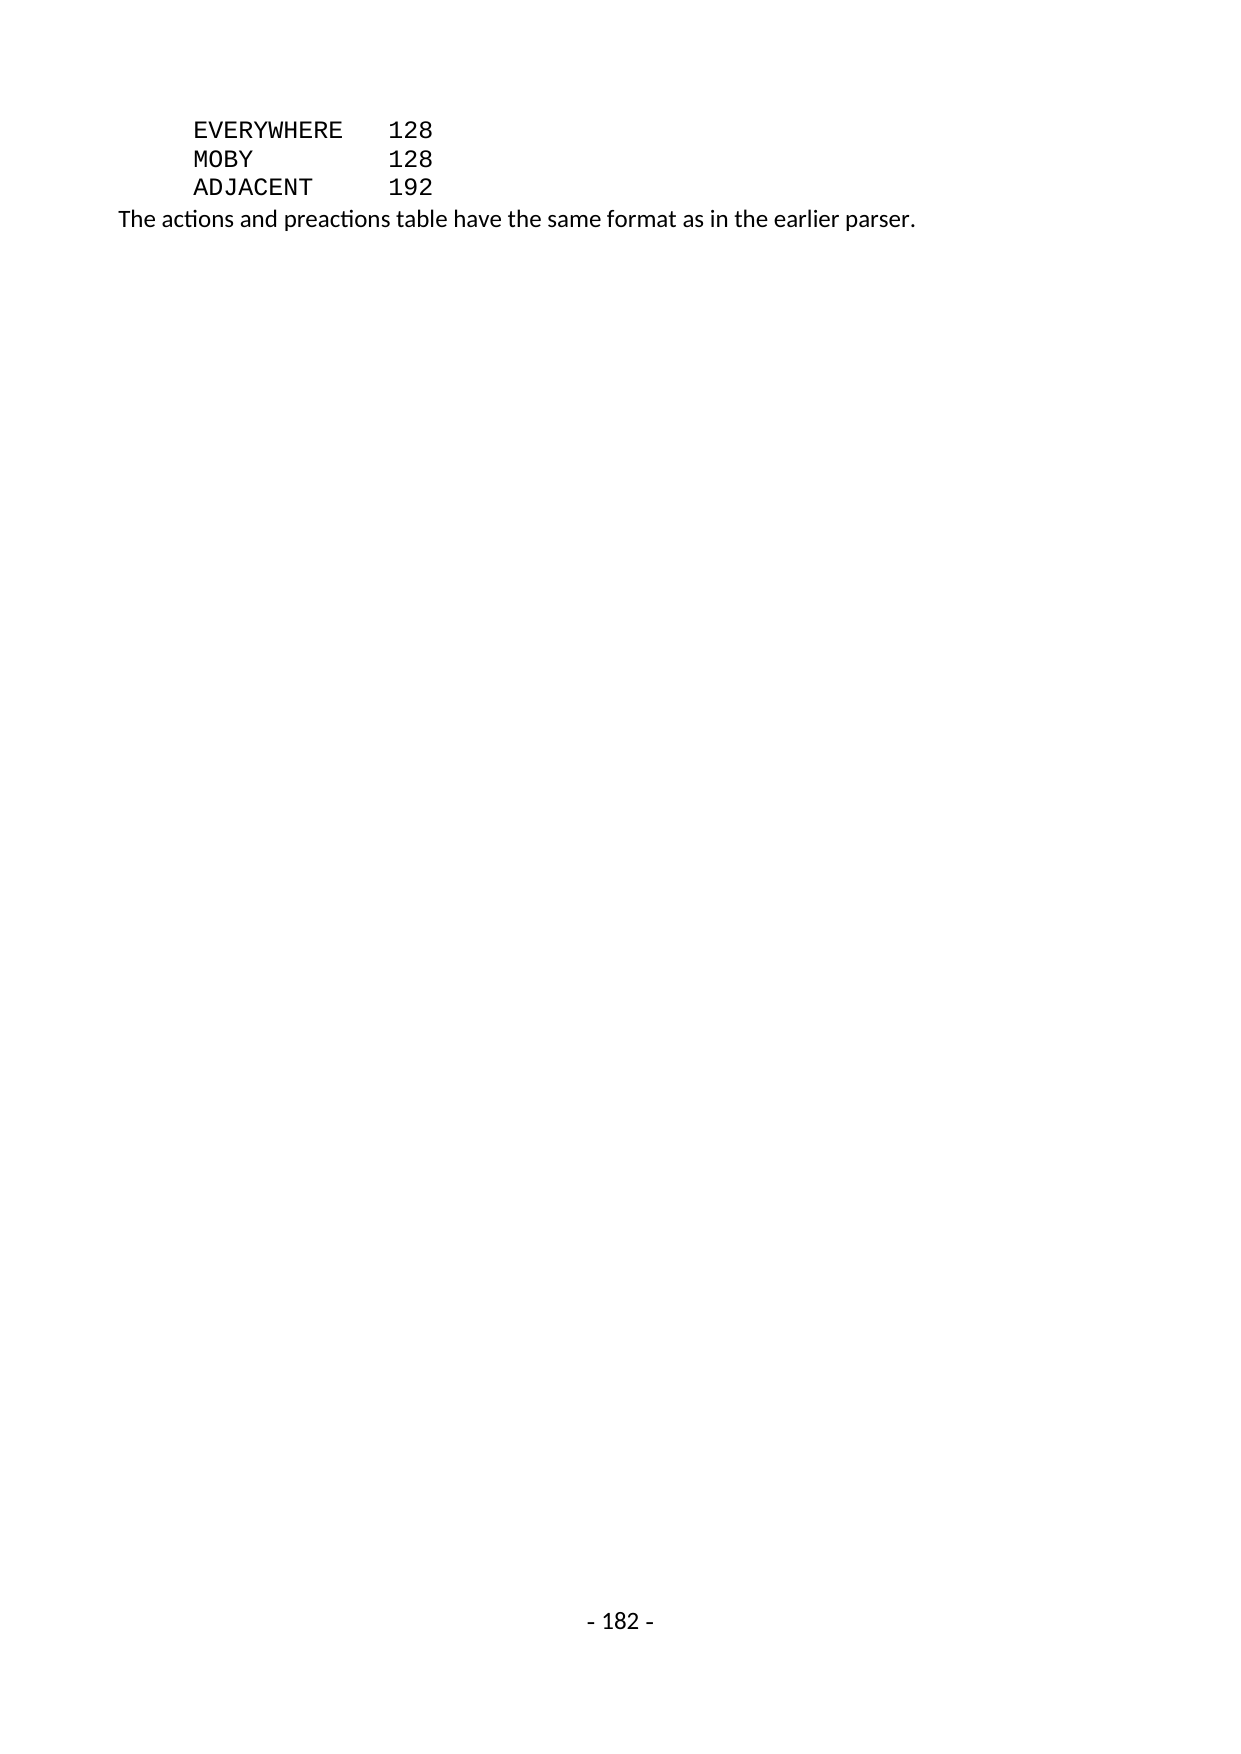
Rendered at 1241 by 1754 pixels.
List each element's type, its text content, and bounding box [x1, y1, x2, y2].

text ADJACENT 192 [118, 175, 1122, 203]
text EVERYWHERE 128 [118, 118, 1122, 146]
text MOBY 128 [118, 146, 1122, 175]
text The actions and preactions table have the same format as in the earlier parser. [118, 203, 1122, 234]
